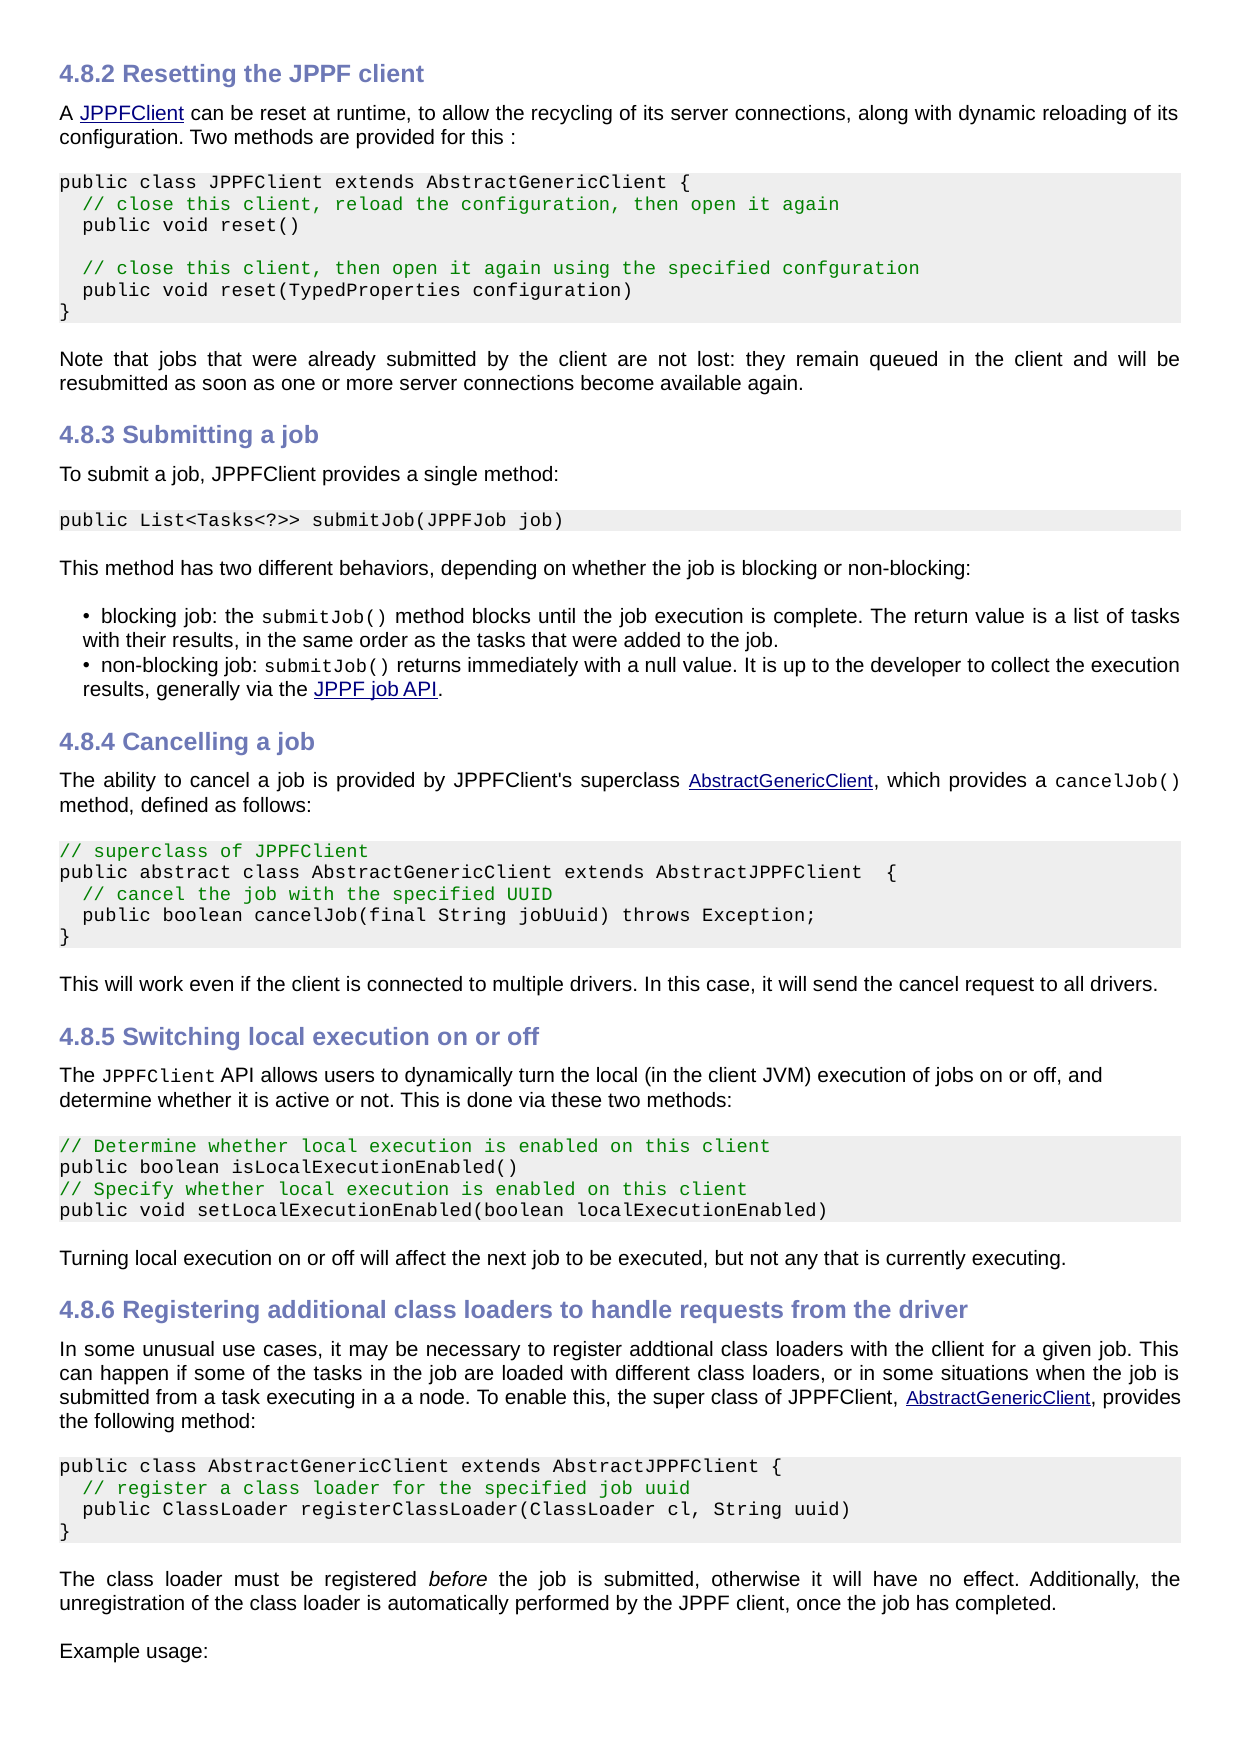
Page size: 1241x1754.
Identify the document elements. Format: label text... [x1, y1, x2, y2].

list blocking job: the submitJob() method blocks until the job execution is complete. The return value is a list of tasks with their results, in the same order as the tasks that were added to the job. [83, 603, 1181, 652]
text public void reset() [59, 216, 1181, 237]
text In some unusual use cases, it may be necessary to register addtional class loaders with the cllient for a given job. This can happen if some of the tasks in the job are loaded with different class loaders, or in some situations when the job is submitted from a task executing in a a node. To enable this, the super class of JPPFClient, AbstractGenericClient, provides the following method: [59, 1337, 1181, 1433]
text } [59, 927, 1181, 948]
text The JPPFClient API allows users to dynamically turn the local (in the client JVM) execution of jobs on or off, and determine whether it is active or not. This is done via these two methods: [59, 1063, 1181, 1112]
text // superclass of JPPFClient [59, 841, 1181, 862]
text Note that jobs that were already submitted by the client are not lost: they remain queued in the client and will be resubmitted as soon as one or more server connections become available again. [59, 347, 1181, 395]
text Example usage: [59, 1639, 1181, 1663]
text public class AbstractGenericClient extends AbstractJPPFClient { [59, 1457, 1181, 1478]
text The ability to cancel a job is provided by JPPFClient's superclass AbstractGenericClient, which provides a cancelJob() method, defined as follows: [59, 768, 1181, 817]
text // cancel the job with the specified UUID [59, 884, 1181, 905]
text public boolean cancelJob(final String jobUuid) throws Exception; [59, 905, 1181, 927]
subtitle Cancelling a job [59, 726, 1181, 756]
list non-blocking job: submitJob() returns immediately with a null value. It is up to the developer to collect the execution results, generally via the JPPF job API. [83, 652, 1181, 701]
text public abstract class AbstractGenericClient extends AbstractJPPFClient { [59, 862, 1181, 884]
text public List<Tasks<?>> submitJob(JPPFJob job) [59, 510, 1181, 531]
text public class JPPFClient extends AbstractGenericClient { [59, 173, 1181, 194]
text The class loader must be registered before the job is submitted, otherwise it will have no effect. Additionally, the unregistration of the class loader is automatically performed by the JPPF client, once the job has completed. [59, 1567, 1181, 1615]
text } [59, 1521, 1181, 1543]
text // register a class loader for the specified job uuid [59, 1478, 1181, 1500]
text public ClassLoader registerClassLoader(ClassLoader cl, String uuid) [59, 1500, 1181, 1521]
text public void reset(TypedProperties configuration) [59, 280, 1181, 302]
text This method has two different behaviors, depending on whether the job is blocking or non-blocking: [59, 555, 1181, 579]
subtitle Switching local execution on or off [59, 1021, 1181, 1051]
text // Determine whether local execution is enabled on this client [59, 1136, 1181, 1157]
text // Specify whether local execution is enabled on this client [59, 1179, 1181, 1200]
text public void setLocalExecutionEnabled(boolean localExecutionEnabled) [59, 1200, 1181, 1222]
text // close this client, reload the configuration, then open it again [59, 194, 1181, 216]
subtitle Submitting a job [59, 420, 1181, 449]
text public boolean isLocalExecutionEnabled() [59, 1157, 1181, 1179]
text } [59, 302, 1181, 323]
text To submit a job, JPPFClient provides a single method: [59, 462, 1181, 486]
text Turning local execution on or off will affect the next job to be executed, but not any that is currently executing. [59, 1246, 1181, 1270]
subtitle Registering additional class loaders to handle requests from the driver [59, 1295, 1181, 1324]
text // close this client, then open it again using the specified confguration [59, 259, 1181, 280]
text This will work even if the client is connected to multiple drivers. In this case, it will send the cancel request to all drivers. [59, 972, 1181, 996]
text A JPPFClient can be reset at runtime, to allow the recycling of its server connections, along with dynamic reloading of its configuration. Two methods are provided for this : [59, 101, 1181, 149]
subtitle Resetting the JPPF client [59, 59, 1181, 88]
